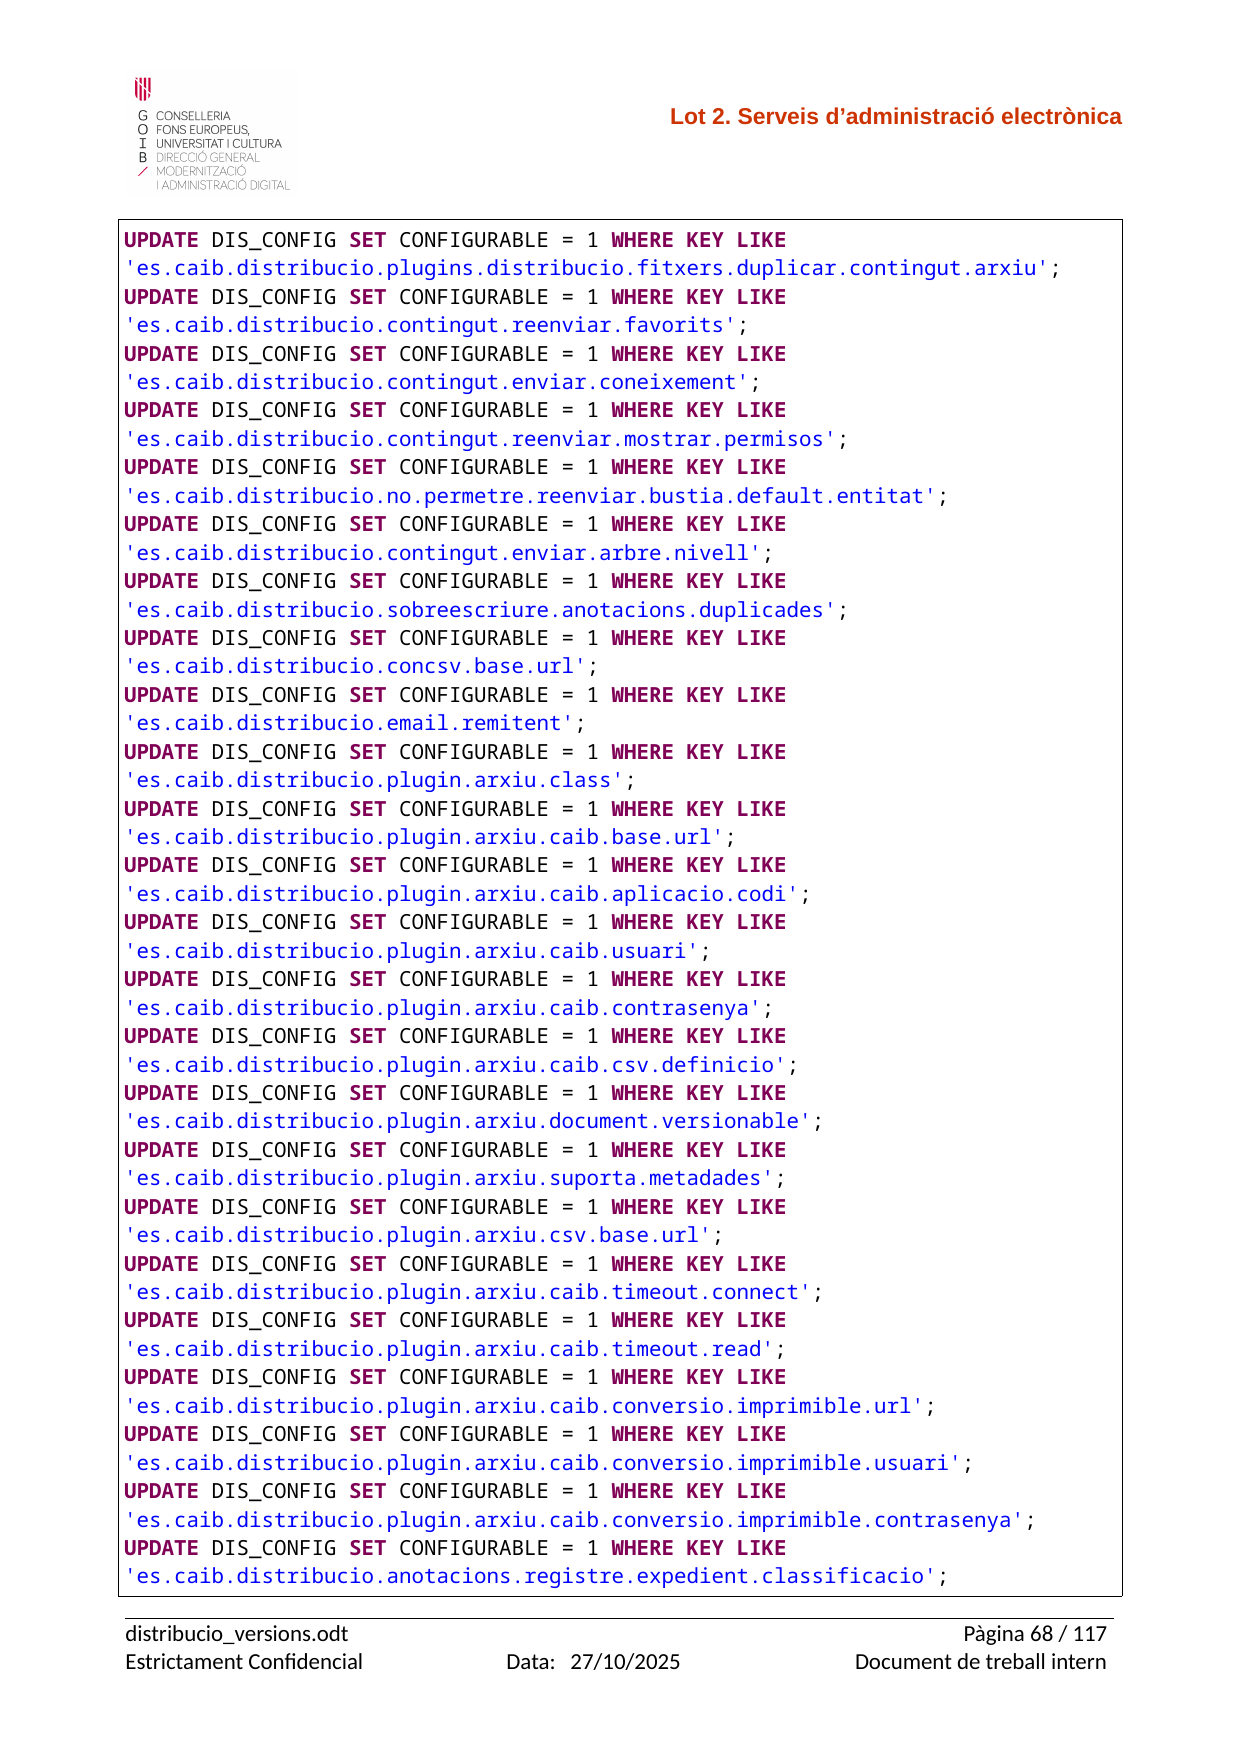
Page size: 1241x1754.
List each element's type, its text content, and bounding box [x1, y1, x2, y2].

picture [126, 70, 299, 197]
table_header UPDATE DIS_CONFIG SET CONFIGURABLE = 1 WHERE KEY LIKE 'es.caib.distribucio.plugins.distribucio.fitxers.duplicar.contingut.arxiu'; UPDATE DIS_CONFIG SET CONFIGURABLE = 1 WHERE KEY LIKE 'es.caib.distribucio.contingut.reenviar.favorits'; UPDATE DIS_CONFIG SET CONFIGURABLE = 1 WHERE KEY LIKE 'es.caib.distribucio.contingut.enviar.coneixement'; UPDATE DIS_CONFIG SET CONFIGURABLE = 1 WHERE KEY LIKE 'es.caib.distribucio.contingut.reenviar.mostrar.permisos'; UPDATE DIS_CONFIG SET CONFIGURABLE = 1 WHERE KEY LIKE 'es.caib.distribucio.no.permetre.reenviar.bustia.default.entitat'; UPDATE DIS_CONFIG SET CONFIGURABLE = 1 WHERE KEY LIKE 'es.caib.distribucio.contingut.enviar.arbre.nivell'; UPDATE DIS_CONFIG SET CONFIGURABLE = 1 WHERE KEY LIKE 'es.caib.distribucio.sobreescriure.anotacions.duplicades'; UPDATE DIS_CONFIG SET CONFIGURABLE = 1 WHERE KEY LIKE 'es.caib.distribucio.concsv.base.url'; UPDATE DIS_CONFIG SET CONFIGURABLE = 1 WHERE KEY LIKE 'es.caib.distribucio.email.remitent'; UPDATE DIS_CONFIG SET CONFIGURABLE = 1 WHERE KEY LIKE 'es.caib.distribucio.plugin.arxiu.class'; UPDATE DIS_CONFIG SET CONFIGURABLE = 1 WHERE KEY LIKE 'es.caib.distribucio.plugin.arxiu.caib.base.url'; UPDATE DIS_CONFIG SET CONFIGURABLE = 1 WHERE KEY LIKE 'es.caib.distribucio.plugin.arxiu.caib.aplicacio.codi'; UPDATE DIS_CONFIG SET CONFIGURABLE = 1 WHERE KEY LIKE 'es.caib.distribucio.plugin.arxiu.caib.usuari'; UPDATE DIS_CONFIG SET CONFIGURABLE = 1 WHERE KEY LIKE 'es.caib.distribucio.plugin.arxiu.caib.contrasenya'; UPDATE DIS_CONFIG SET CONFIGURABLE = 1 WHERE KEY LIKE 'es.caib.distribucio.plugin.arxiu.caib.csv.definicio'; UPDATE DIS_CONFIG SET CONFIGURABLE = 1 WHERE KEY LIKE 'es.caib.distribucio.plugin.arxiu.document.versionable'; UPDATE DIS_CONFIG SET CONFIGURABLE = 1 WHERE KEY LIKE 'es.caib.distribucio.plugin.arxiu.suporta.metadades'; UPDATE DIS_CONFIG SET CONFIGURABLE = 1 WHERE KEY LIKE 'es.caib.distribucio.plugin.arxiu.csv.base.url'; UPDATE DIS_CONFIG SET CONFIGURABLE = 1 WHERE KEY LIKE 'es.caib.distribucio.plugin.arxiu.caib.timeout.connect'; UPDATE DIS_CONFIG SET CONFIGURABLE = 1 WHERE KEY LIKE 'es.caib.distribucio.plugin.arxiu.caib.timeout.read'; UPDATE DIS_CONFIG SET CONFIGURABLE = 1 WHERE KEY LIKE 'es.caib.distribucio.plugin.arxiu.caib.conversio.imprimible.url'; UPDATE DIS_CONFIG SET CONFIGURABLE = 1 WHERE KEY LIKE 'es.caib.distribucio.plugin.arxiu.caib.conversio.imprimible.usuari'; UPDATE DIS_CONFIG SET CONFIGURABLE = 1 WHERE KEY LIKE 'es.caib.distribucio.plugin.arxiu.caib.conversio.imprimible.contrasenya'; UPDATE DIS_CONFIG SET CONFIGURABLE = 1 WHERE KEY LIKE 'es.caib.distribucio.anotacions.registre.expedient.classificacio'; [119, 220, 1122, 1596]
